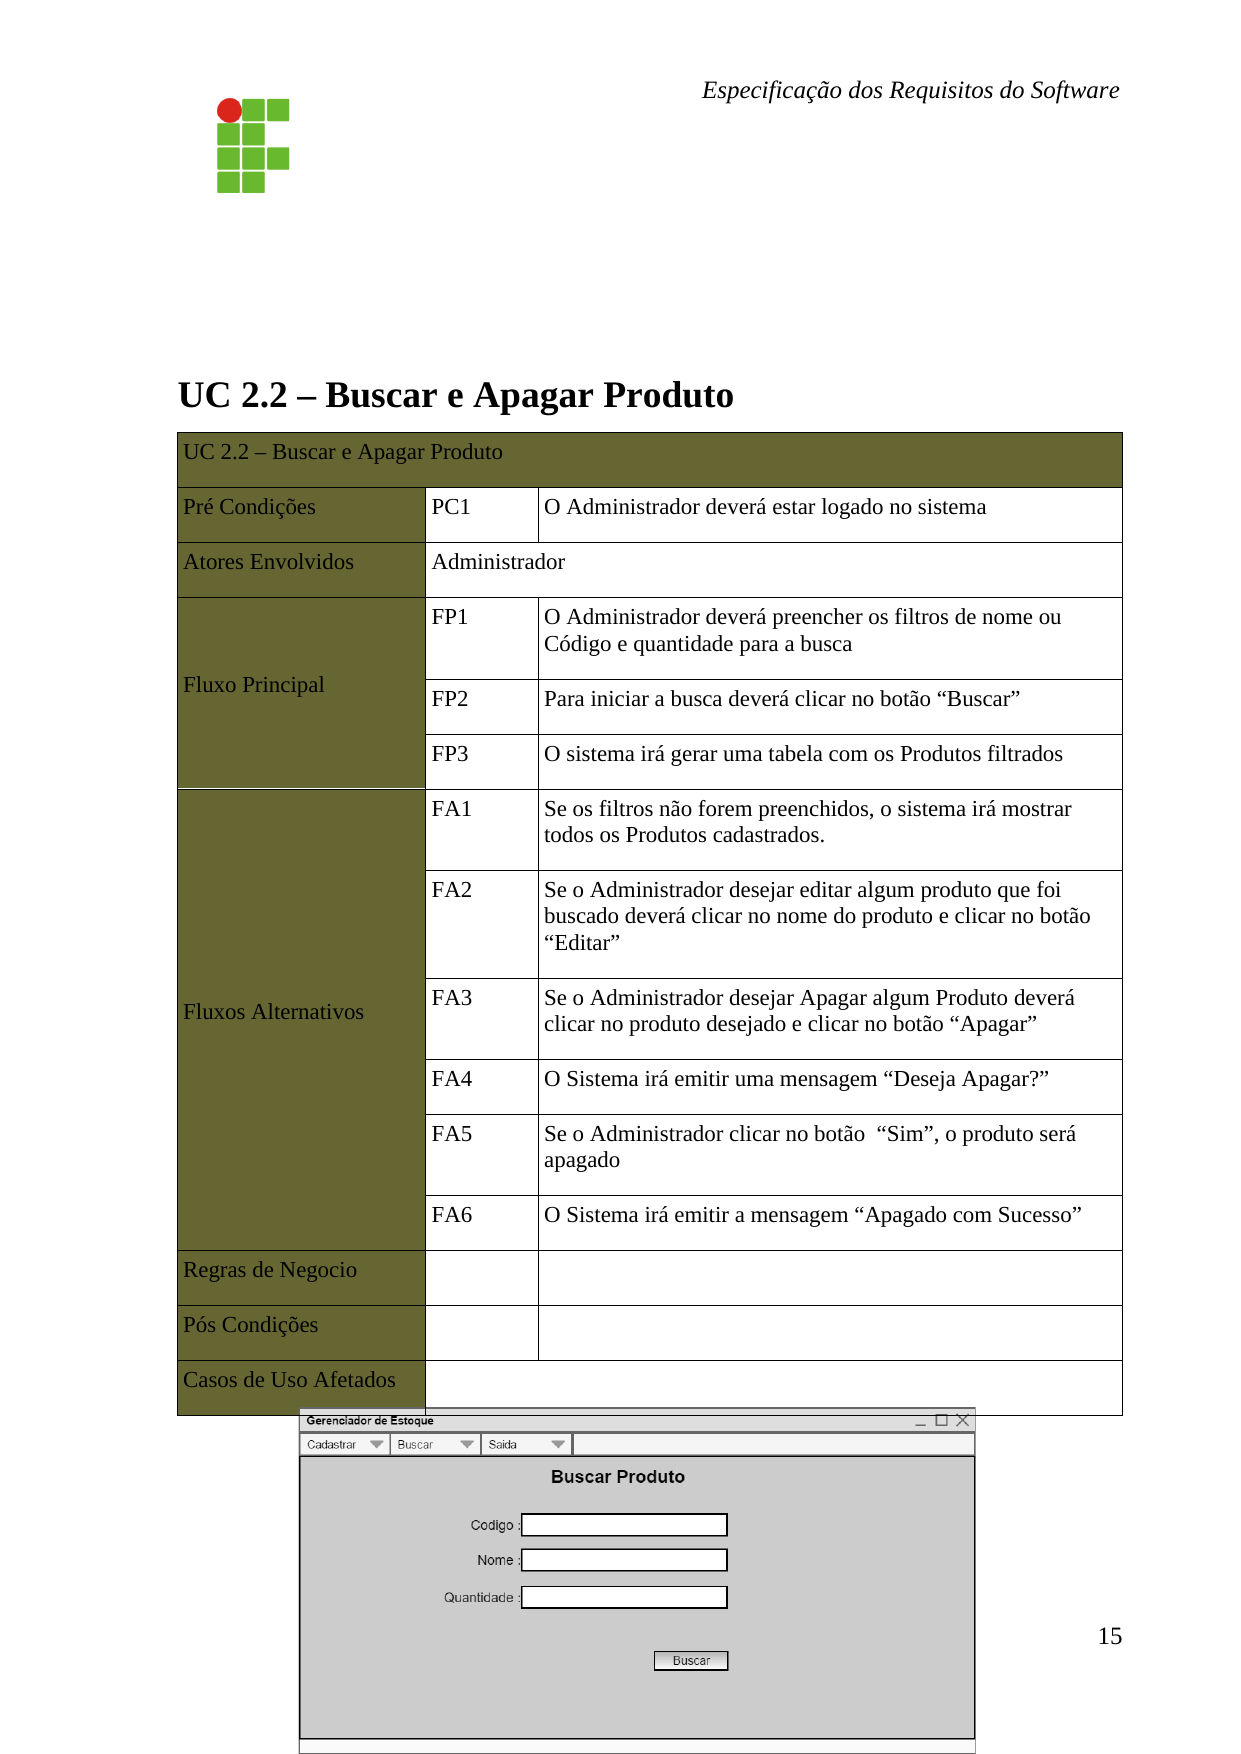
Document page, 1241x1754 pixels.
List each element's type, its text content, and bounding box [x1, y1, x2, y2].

table_cell [426, 1306, 538, 1360]
table_cell FA1 [426, 790, 538, 870]
table_cell [539, 1306, 1122, 1360]
table_cell FA6 [426, 1196, 538, 1250]
table_cell Pré Condições [178, 488, 425, 542]
table_cell FA3 [426, 979, 538, 1059]
table_cell FA2 [426, 871, 538, 978]
table_cell Fluxo Principal [178, 598, 425, 788]
table_cell [426, 1361, 1122, 1415]
table_cell O Sistema irá emitir a mensagem “Apagado com Sucesso” [539, 1196, 1122, 1250]
table_cell O Administrador deverá estar logado no sistema [539, 488, 1122, 542]
table_cell Se os filtros não forem preenchidos, o sistema irá mostrar todos os Produtos cadastrados. [539, 790, 1122, 870]
table_cell [539, 1251, 1122, 1305]
table_cell FP1 [426, 598, 538, 678]
table_cell O Administrador deverá preencher os filtros de nome ou Código e quantidade para a busca [539, 598, 1122, 678]
table_cell PC1 [426, 488, 538, 542]
table_cell [426, 1251, 538, 1305]
table_cell Para iniciar a busca deverá clicar no botão “Buscar” [539, 680, 1122, 733]
table_cell O Sistema irá emitir uma mensagem “Deseja Apagar?” [539, 1060, 1122, 1114]
text UC 2.2 – Buscar e Apagar Produto [177, 372, 1122, 416]
table_header UC 2.2 – Buscar e Apagar Produto [178, 433, 1122, 487]
table_cell Administrador [426, 543, 1122, 597]
table_cell FA5 [426, 1115, 538, 1195]
table_cell FP2 [426, 680, 538, 733]
table_cell Fluxos Alternativos [178, 790, 425, 1250]
table_cell FA4 [426, 1060, 538, 1114]
table_cell Se o Administrador clicar no botão “Sim”, o produto será apagado [539, 1115, 1122, 1195]
table_cell Regras de Negocio [178, 1251, 425, 1305]
table_cell Casos de Uso Afetados [178, 1361, 425, 1415]
table_cell Se o Administrador desejar editar algum produto que foi buscado deverá clicar no nome do produto e clicar no botão “Editar” [539, 871, 1122, 978]
table_cell Se o Administrador desejar Apagar algum Produto deverá clicar no produto desejado e clicar no botão “Apagar” [539, 979, 1122, 1059]
table_cell O sistema irá gerar uma tabela com os Produtos filtrados [539, 735, 1122, 788]
table_cell Pós Condições [178, 1306, 425, 1360]
table_cell FP3 [426, 735, 538, 788]
table_cell Atores Envolvidos [178, 543, 425, 597]
